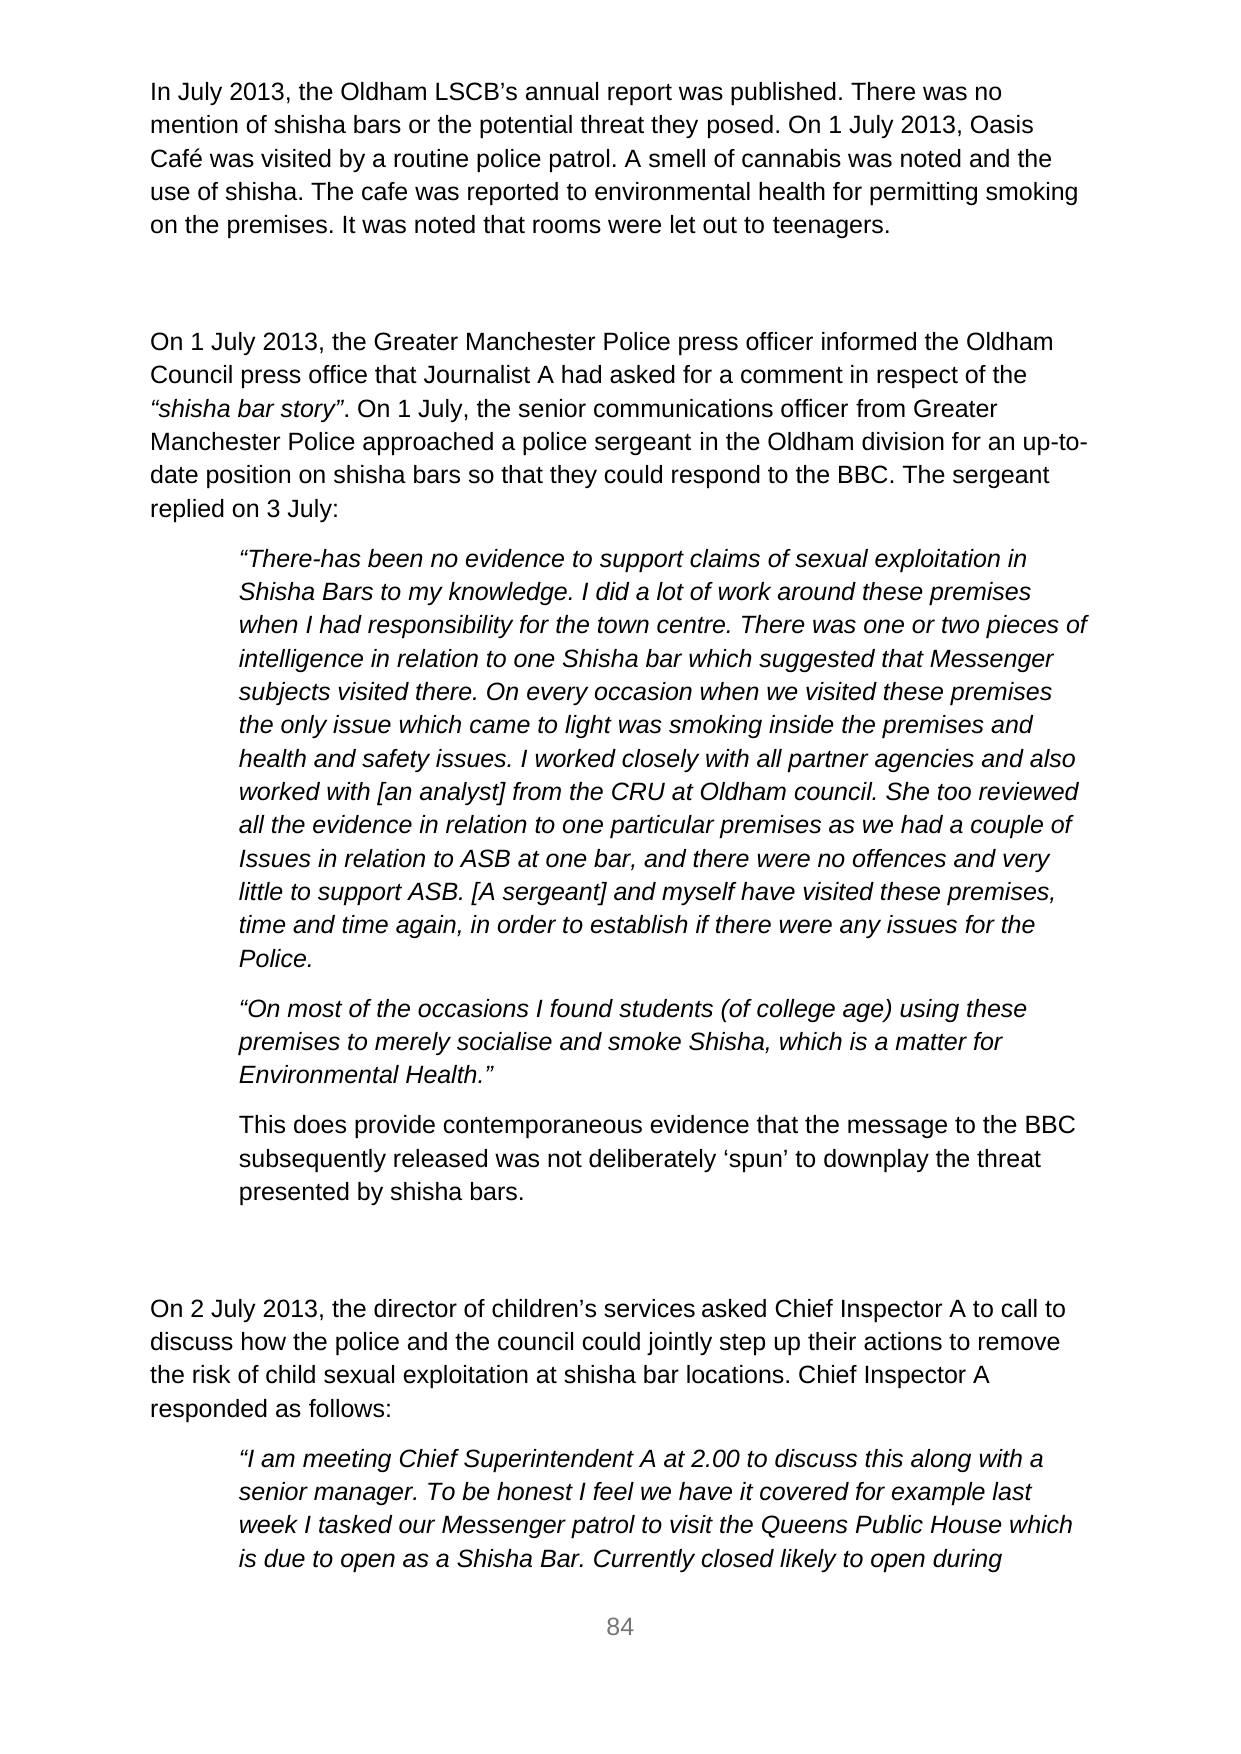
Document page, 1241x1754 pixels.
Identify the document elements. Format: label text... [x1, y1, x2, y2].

text This does provide contemporaneous evidence that the message to the BBC subsequently released was not deliberately ‘spun’ to downplay the threat presented by shisha bars. [239, 1107, 1090, 1207]
text In July 2013, the Oldham LSCB’s annual report was published. There was no mention of shisha bars or the potential threat they posed. On 1 July 2013, Oasis Café was visited by a routine police patrol. A smell of cannabis was noted and the use of shisha. The cafe was reported to environmental health for permitting smoking on the premises. It was noted that rooms were let out to teenagers. [150, 74, 1090, 241]
text On 2 July 2013, the director of children’s services asked Chief Inspector A to call to discuss how the police and the council could jointly step up their actions to remove the risk of child sexual exploitation at shisha bar locations. Chief Inspector A responded as follows: [150, 1291, 1090, 1424]
text “On most of the occasions I found students (of college age) using these premises to merely socialise and smoke Shisha, which is a matter for Environmental Health.” [239, 991, 1090, 1091]
text “I am meeting Chief Superintendent A at 2.00 to discuss this along with a senior manager. To be honest I feel we have it covered for example last week I tasked our Messenger patrol to visit the Queens Public House which is due to open as a Shisha Bar. Currently closed likely to open during [239, 1441, 1090, 1574]
text On 1 July 2013, the Greater Manchester Police press officer informed the Oldham Council press office that Journalist A had asked for a comment in respect of the “shisha bar story”. On 1 July, the senior communications officer from Greater Manchester Police approached a police sergeant in the Oldham division for an up-to-date position on shisha bars so that they could respond to the BBC. The sergeant replied on 3 July: [150, 324, 1090, 524]
text “There-has been no evidence to support claims of sexual exploitation in Shisha Bars to my knowledge. I did a lot of work around these premises when I had responsibility for the town centre. There was one or two pieces of intelligence in relation to one Shisha bar which suggested that Messenger subjects visited there. On every occasion when we visited these premises the only issue which came to light was smoking inside the premises and health and safety issues. I worked closely with all partner agencies and also worked with [an analyst] from the CRU at Oldham council. She too reviewed all the evidence in relation to one particular premises as we had a couple of Issues in relation to ASB at one bar, and there were no offences and very little to support ASB. [A sergeant] and myself have visited these premises, time and time again, in order to establish if there were any issues for the Police. [239, 541, 1090, 974]
